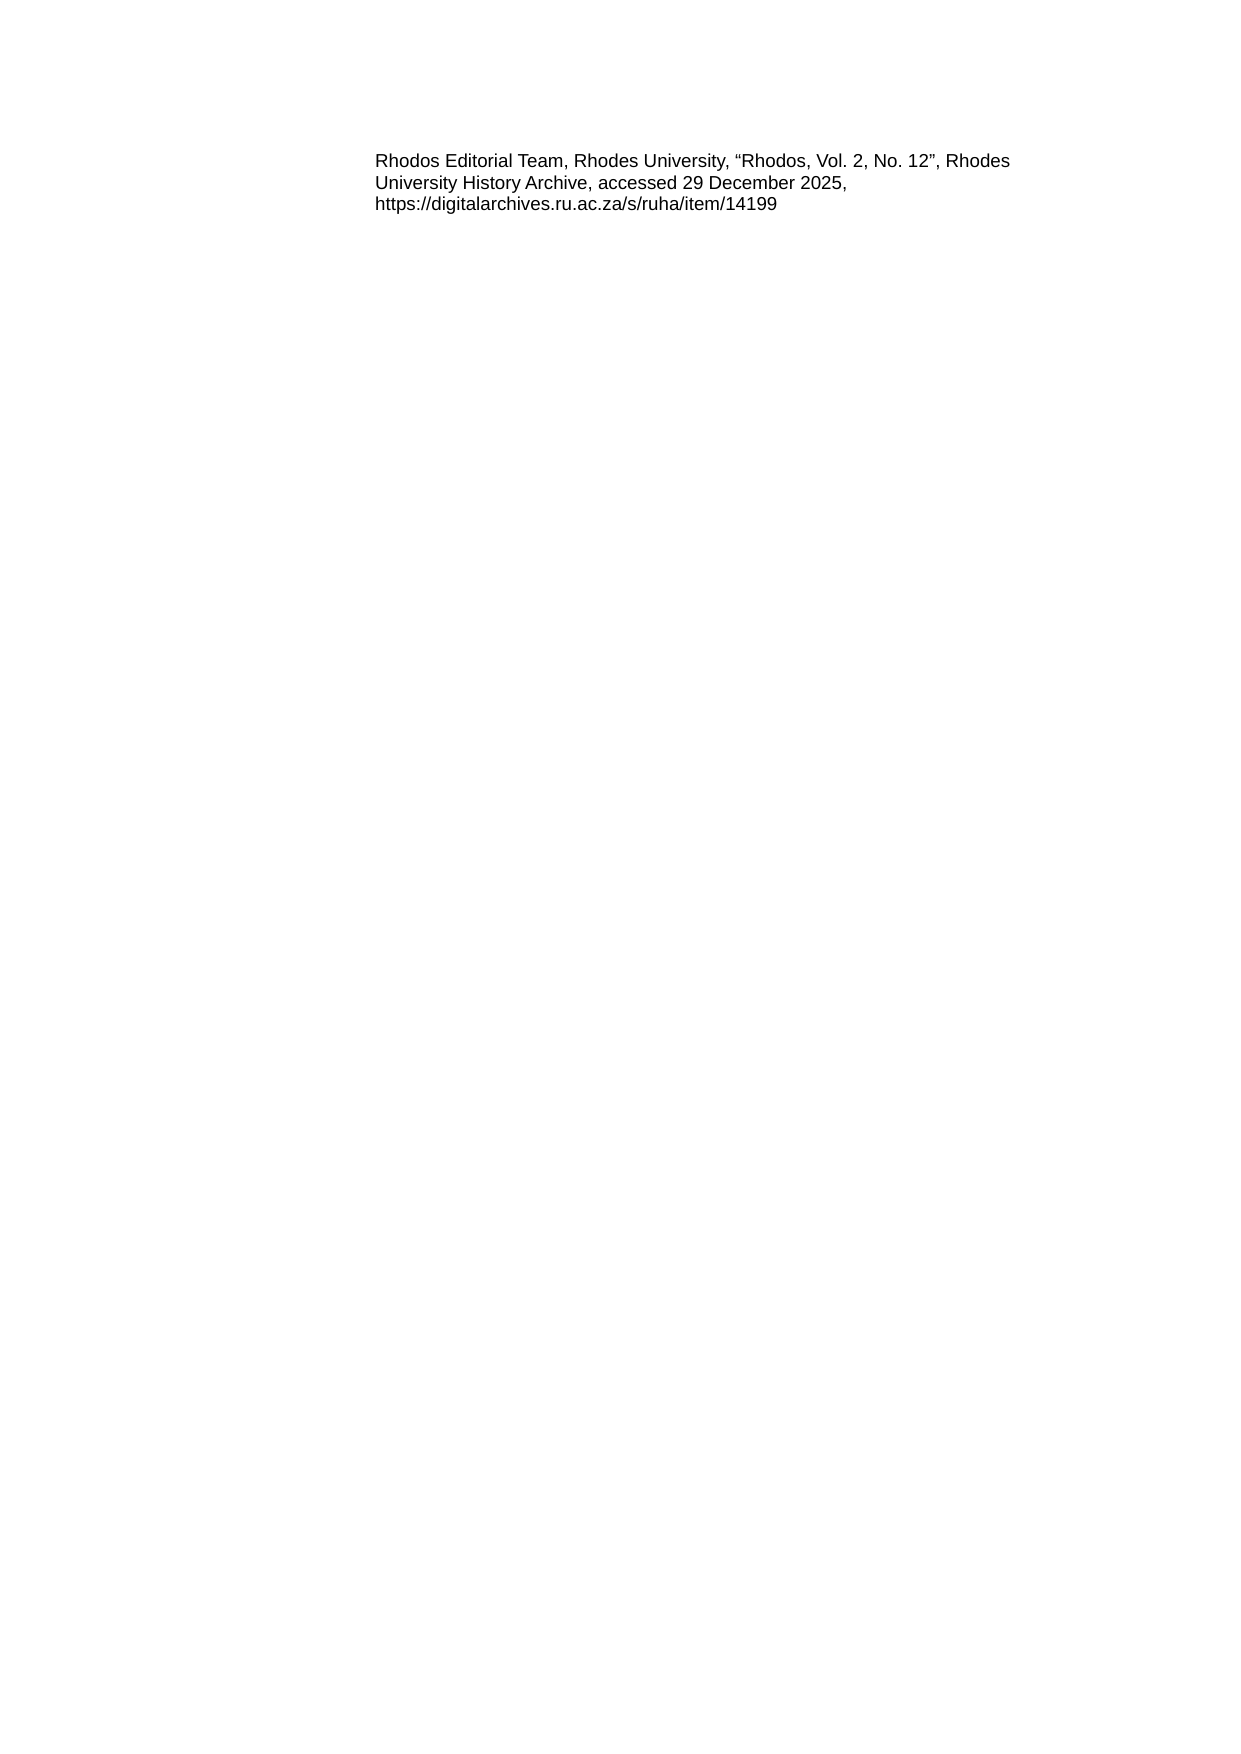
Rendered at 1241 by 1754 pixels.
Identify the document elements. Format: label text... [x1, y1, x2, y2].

text Rhodos Editorial Team, Rhodes University, “Rhodos, Vol. 2, No. 12”, Rhodes University History Archive, accessed 29 December 2025, https://digitalarchives.ru.ac.za/s/ruha/item/14199 [375, 150, 1090, 215]
